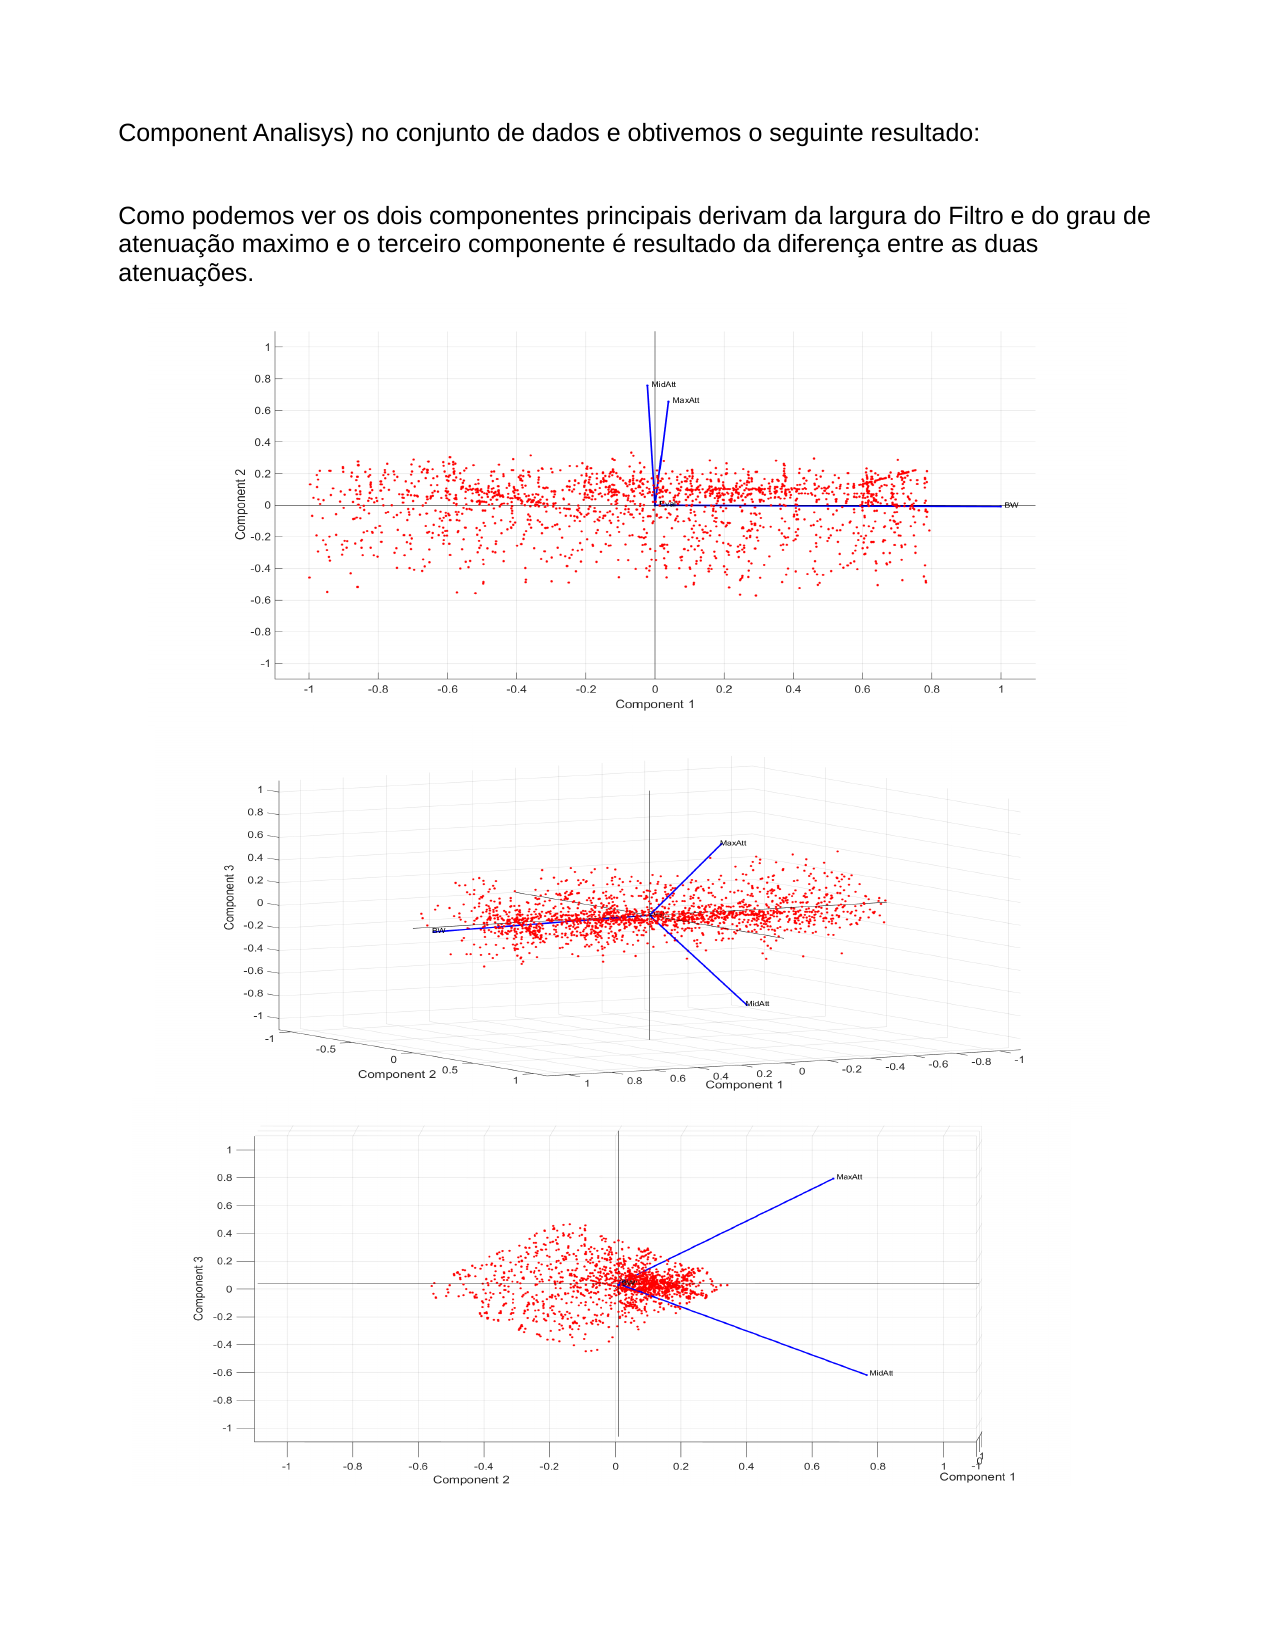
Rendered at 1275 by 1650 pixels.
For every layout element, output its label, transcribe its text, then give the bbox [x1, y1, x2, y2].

text Component Analisys) no conjunto de dados e obtivemos o seguinte resultado: [118, 118, 1157, 147]
text Como podemos ver os dois componentes principais derivam da largura do Filtro e do grau de atenuação maximo e o terceiro componente é resultado da diferença entre as duas atenuações. [118, 201, 1157, 287]
picture [132, 299, 1128, 1486]
